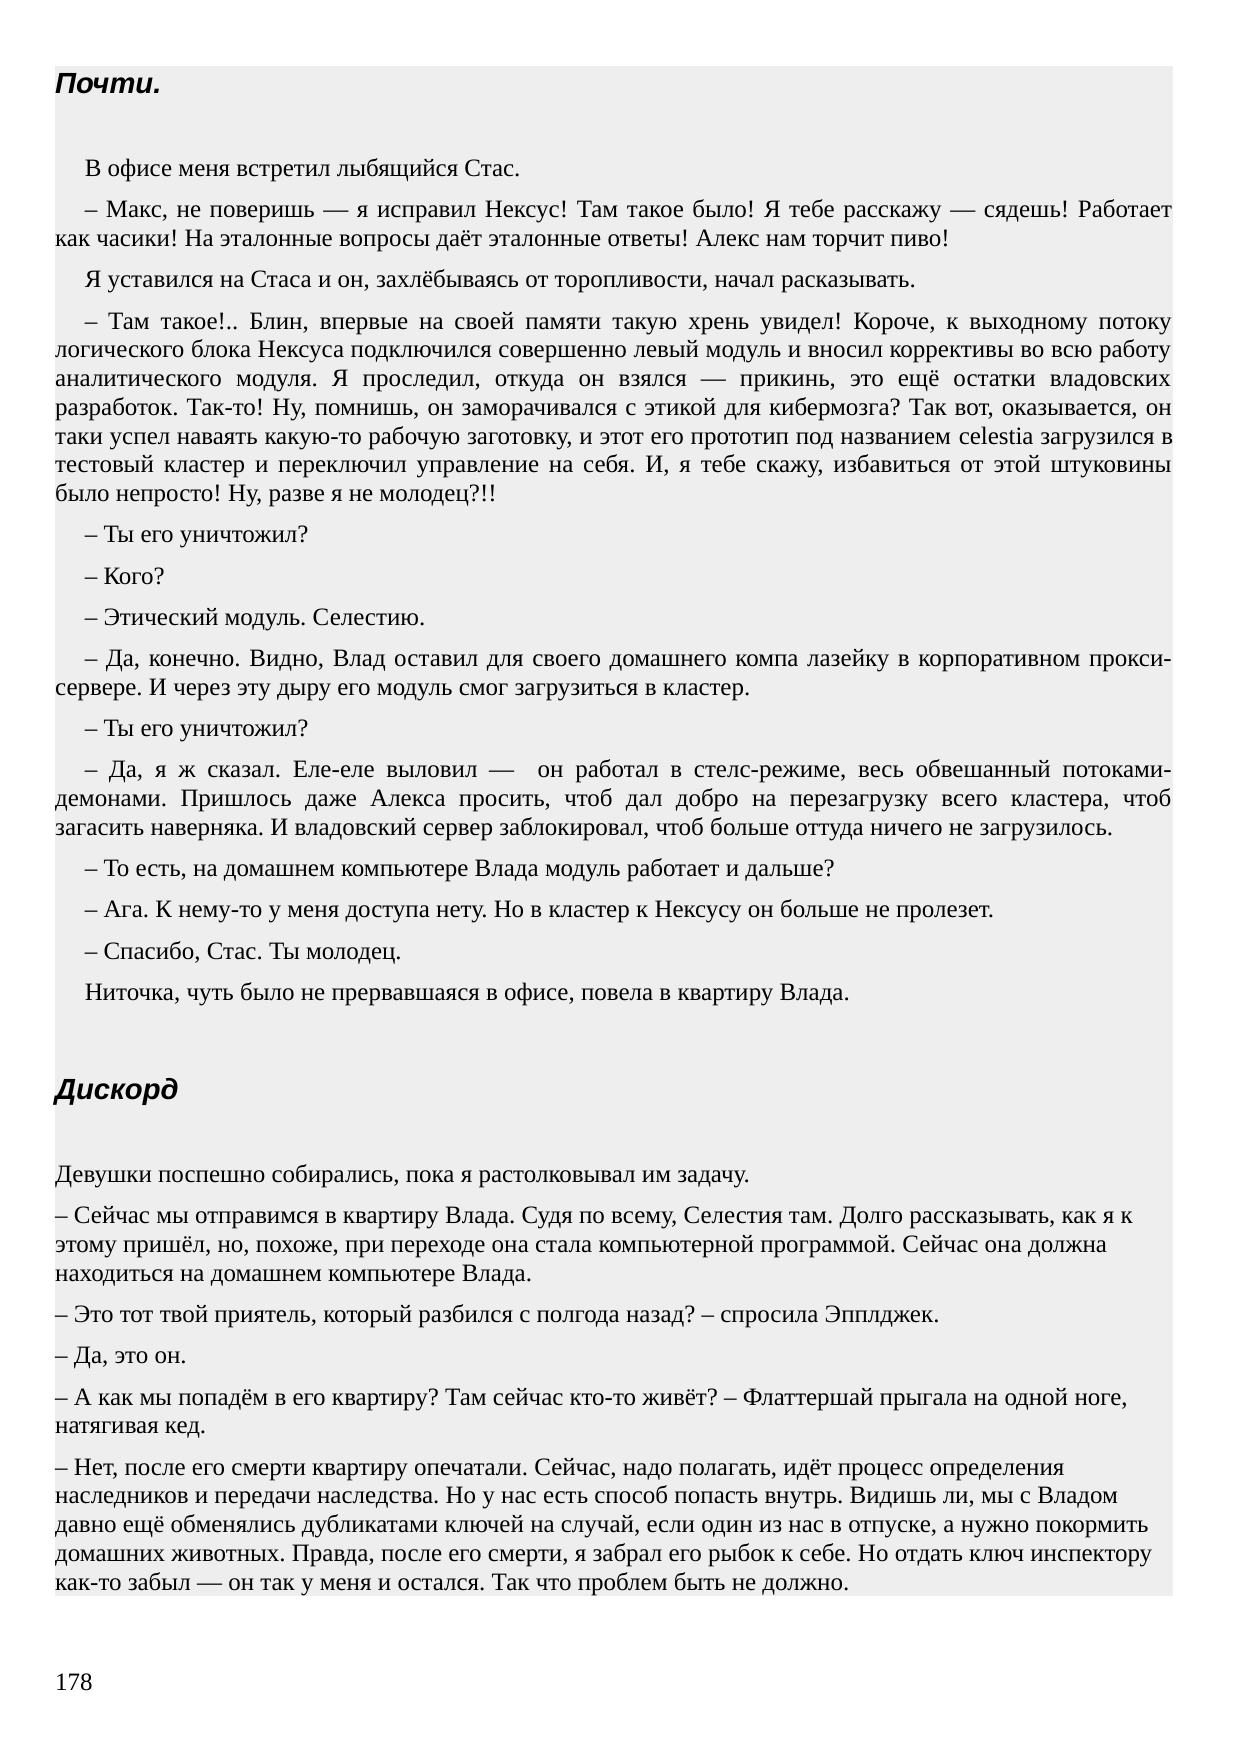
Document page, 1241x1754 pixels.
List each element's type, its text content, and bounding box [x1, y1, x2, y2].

text – Кого? [55, 561, 1173, 589]
text Я уставился на Стаса и он, захлёбываясь от торопливости, начал расказывать. [55, 264, 1173, 293]
text – А как мы попадём в его квартиру? Там сейчас кто-то живёт? – Флаттершай прыгала на одной ноге, натягивая кед. [55, 1382, 1173, 1439]
text – Ага. К нему-то у меня доступа нету. Но в кластер к Нексусу он больше не пролезет. [55, 894, 1173, 923]
text Ниточка, чуть было не прервавшаяся в офисе, повела в квартиру Влада. [55, 977, 1173, 1006]
text – Сейчас мы отправимся в квартиру Влада. Судя по всему, Селестия там. Долго рассказывать, как я к этому пришёл, но, похоже, при переходе она стала компьютерной программой. Сейчас она должна находиться на домашнем компьютере Влада. [55, 1201, 1173, 1287]
text – Нет, после его смерти квартиру опечатали. Сейчас, надо полагать, идёт процесс определения наследников и передачи наследства. Но у нас есть способ попасть внутрь. Видишь ли, мы с Владом давно ещё обменялись дубликатами ключей на случай, если один из нас в отпуске, а нужно покормить домашних животных. Правда, после его смерти, я забрал его рыбок к себе. Но отдать ключ инспектору как-то забыл — он так у меня и остался. Так что проблем быть не должно. [55, 1452, 1173, 1596]
text – Да, это он. [55, 1341, 1173, 1369]
text В офисе меня встретил лыбящийся Стас. [55, 153, 1173, 182]
text – Спасибо, Стас. Ты молодец. [55, 936, 1173, 964]
text – Этический модуль. Селестию. [55, 602, 1173, 631]
text – То есть, на домашнем компьютере Влада модуль работает и дальше? [55, 853, 1173, 882]
text – Там такое!.. Блин, впервые на своей памяти такую хрень увидел! Короче, к выходному потоку логического блока Нексуса подключился совершенно левый модуль и вносил коррективы во всю работу аналитического модуля. Я проследил, откуда он взялся — прикинь, это ещё остатки владовских разработок. Так-то! Ну, помнишь, он заморачивался с этикой для кибермозга? Так вот, оказывается, он таки успел наваять какую-то рабочую заготовку, и этот его прототип под названием celestia загрузился в тестовый кластер и переключил управление на себя. И, я тебе скажу, избавиться от этой штуковины было непросто! Ну, разве я не молодец?!! [55, 306, 1173, 507]
text – Да, я ж сказал. Еле-еле выловил — он работал в стелс-режиме, весь обвешанный потоками-демонами. Пришлось даже Алекса просить, чтоб дал добро на перезагрузку всего кластера, чтоб загасить наверняка. И владовский сервер заблокировал, чтоб больше оттуда ничего не загрузилось. [55, 754, 1173, 841]
subtitle Дискорд [55, 1072, 1173, 1106]
text – Макс, не поверишь — я исправил Нексус! Там такое было! Я тебе расскажу — сядешь! Работает как часики! На эталонные вопросы даёт эталонные ответы! Алекс нам торчит пиво! [55, 194, 1173, 252]
text Девушки поспешно собирались, пока я растолковывал им задачу. [55, 1159, 1173, 1188]
text – Это тот твой приятель, который разбился с полгода назад? – спросила Эпплджек. [55, 1299, 1173, 1328]
text – Ты его уничтожил? [55, 519, 1173, 548]
text – Да, конечно. Видно, Влад оставил для своего домашнего компа лазейку в корпоративном прокси-сервере. И через эту дыру его модуль смог загрузиться в кластер. [55, 643, 1173, 701]
subtitle Почти. [55, 66, 1173, 99]
text – Ты его уничтожил? [55, 713, 1173, 742]
